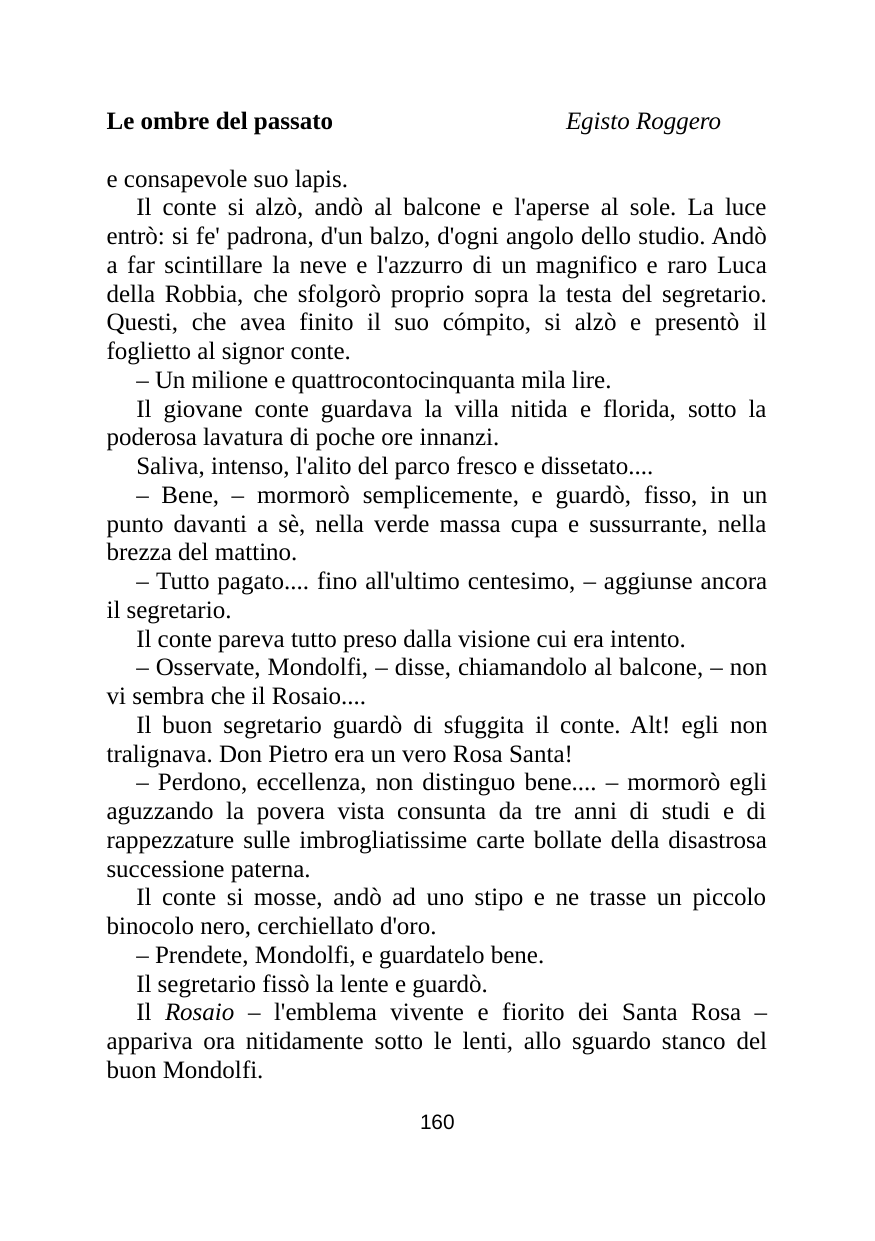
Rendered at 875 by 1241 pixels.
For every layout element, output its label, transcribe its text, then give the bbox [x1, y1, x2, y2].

text – Prendete, Mondolfi, e guardatelo bene. [106, 940, 768, 969]
text – Tutto pagato.... fino all'ultimo centesimo, – aggiunse ancora il segretario. [106, 566, 768, 624]
text – Bene, – mormorò semplicemente, e guardò, fisso, in un punto davanti a sè, nella verde massa cupa e sussurrante, nella brezza del mattino. [106, 480, 768, 566]
text e consapevole suo lapis. [106, 164, 768, 192]
text Il Rosaio – l'emblema vivente e fiorito dei Santa Rosa – appariva ora nitidamente sotto le lenti, allo sguardo stanco del buon Mondolfi. [106, 997, 768, 1084]
text Il conte pareva tutto preso dalla visione cui era intento. [106, 624, 768, 652]
text Il giovane conte guardava la villa nitida e florida, sotto la poderosa lavatura di poche ore innanzi. [106, 394, 768, 451]
text Il conte si mosse, andò ad uno stipo e ne trasse un piccolo binocolo nero, cerchiellato d'oro. [106, 882, 768, 940]
text Il conte si alzò, andò al balcone e l'aperse al sole. La luce entrò: si fe' padrona, d'un balzo, d'ogni angolo dello studio. Andò a far scintillare la neve e l'azzurro di un magnifico e raro Luca della Robbia, che sfolgorò proprio sopra la testa del segretario. Questi, che avea finito il suo cómpito, si alzò e presentò il foglietto al signor conte. [106, 192, 768, 365]
text – Osservate, Mondolfi, – disse, chiamandolo al balcone, – non vi sembra che il Rosaio.... [106, 652, 768, 710]
text – Un milione e quattrocontocinquanta mila lire. [106, 365, 768, 394]
text Il buon segretario guardò di sfuggita il conte. Alt! egli non tralignava. Don Pietro era un vero Rosa Santa! [106, 710, 768, 767]
text – Perdono, eccellenza, non distinguo bene.... – mormorò egli aguzzando la povera vista consunta da tre anni di studi e di rappezzature sulle imbrogliatissime carte bollate della disastrosa successione paterna. [106, 767, 768, 882]
text Saliva, intenso, l'alito del parco fresco e dissetato.... [106, 451, 768, 480]
text Il segretario fissò la lente e guardò. [106, 969, 768, 997]
